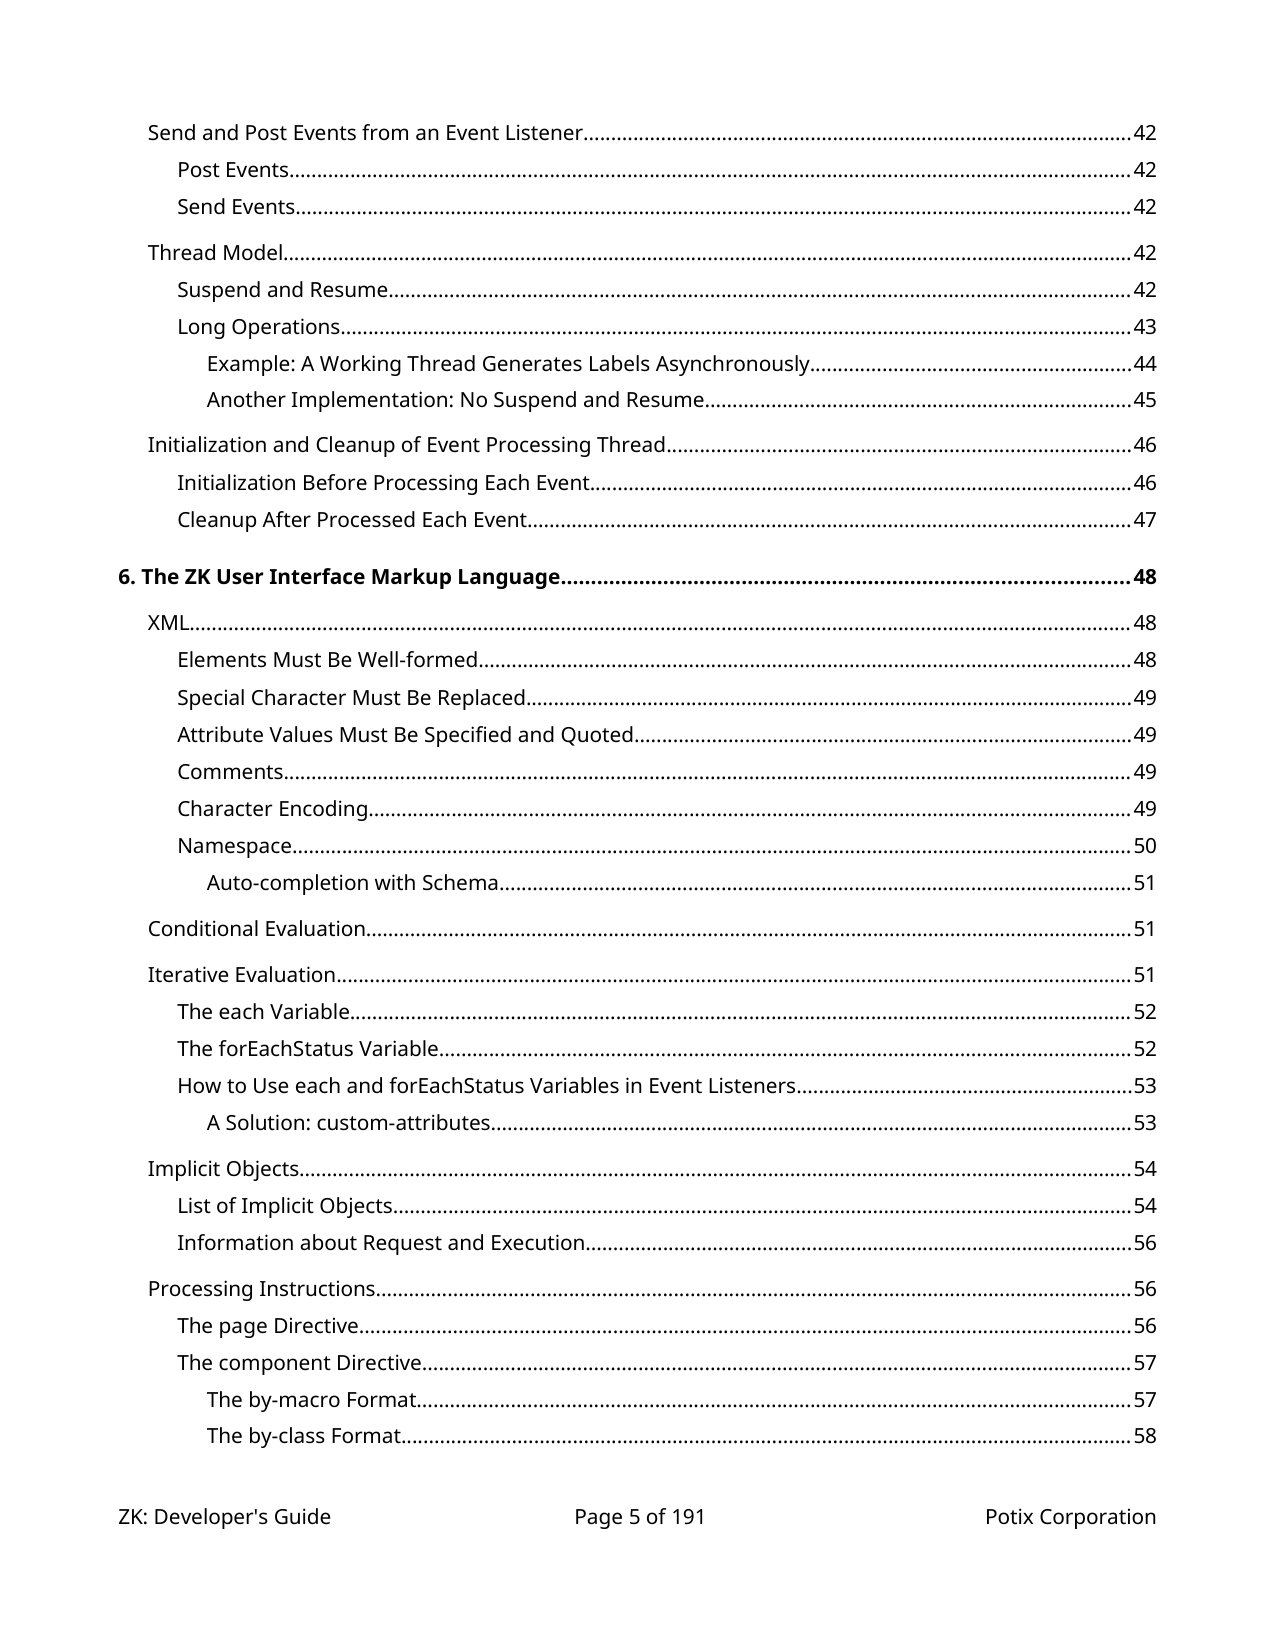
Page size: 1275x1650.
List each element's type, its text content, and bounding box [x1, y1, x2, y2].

text Long Operations 43 [177, 312, 1157, 341]
text A Solution: custom-attributes 53 [207, 1108, 1157, 1136]
text Example: A Working Thread Generates Labels Asynchronously 44 [207, 349, 1157, 378]
text Elements Must Be Well-formed 48 [177, 646, 1157, 674]
text Send and Post Events from an Event Listener 42 [148, 118, 1157, 146]
text The component Directive 57 [177, 1348, 1157, 1377]
text Comments 49 [177, 757, 1157, 785]
text The forEachStatus Variable 52 [177, 1034, 1157, 1062]
text Information about Request and Execution 56 [177, 1228, 1157, 1257]
text Initialization and Cleanup of Event Processing Thread 46 [148, 431, 1157, 459]
text XML 48 [148, 608, 1157, 637]
text Auto-completion with Schema 51 [207, 868, 1157, 896]
text The by-class Format 58 [207, 1421, 1157, 1449]
text Attribute Values Must Be Specified and Quoted 49 [177, 720, 1157, 748]
text Conditional Evaluation 51 [148, 914, 1157, 942]
text Another Implementation: No Suspend and Resume 45 [207, 385, 1157, 413]
text List of Implicit Objects 54 [177, 1191, 1157, 1219]
text Cleanup After Processed Each Event 47 [177, 505, 1157, 533]
text Suspend and Resume 42 [177, 275, 1157, 303]
text Processing Instructions 56 [148, 1274, 1157, 1302]
text Special Character Must Be Replaced 49 [177, 683, 1157, 711]
text Post Events 42 [177, 155, 1157, 183]
text The page Directive 56 [177, 1311, 1157, 1339]
text Iterative Evaluation 51 [148, 960, 1157, 988]
text 6. The ZK User Interface Markup Language 48 [118, 562, 1157, 591]
text How to Use each and forEachStatus Variables in Event Listeners 53 [177, 1071, 1157, 1099]
text Character Encoding 49 [177, 794, 1157, 822]
text Send Events 42 [177, 192, 1157, 221]
text Namespace 50 [177, 831, 1157, 859]
text Thread Model 42 [148, 238, 1157, 266]
text Implicit Objects 54 [148, 1154, 1157, 1182]
text The by-macro Format 57 [207, 1386, 1157, 1414]
text Initialization Before Processing Each Event 46 [177, 468, 1157, 496]
text The each Variable 52 [177, 997, 1157, 1025]
